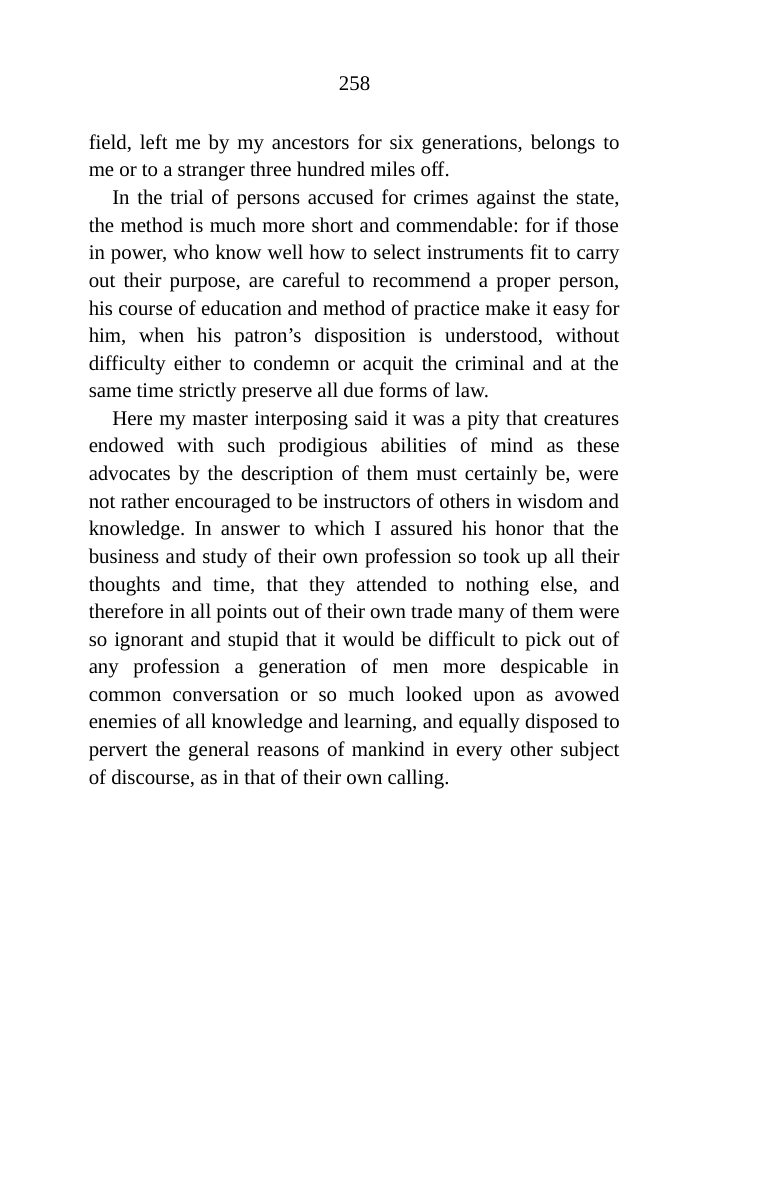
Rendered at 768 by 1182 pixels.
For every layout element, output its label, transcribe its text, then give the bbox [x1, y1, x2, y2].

text field, left me by my ancestors for six generations, belongs to me or to a stranger three hundred miles off. [88, 130, 620, 181]
text Here my master interposing said it was a pity that creatures endowed with such prodigious abilities of mind as these advocates by the description of them must certainly be, were not rather encouraged to be instructors of others in wisdom and knowledge. In answer to which I assured his honor that the business and study of their own profession so took up all their thoughts and time, that they attended to nothing else, and therefore in all points out of their own trade many of them were so ignorant and stupid that it would be difficult to pick out of any profession a generation of men more despicable in common conversation or so much looked upon as avowed enemies of all knowledge and learning, and equally disposed to pervert the general reasons of mankind in every other subject of discourse, as in that of their own calling. [88, 406, 620, 789]
text In the trial of persons accused for crimes against the state, the method is much more short and commendable: for if those in power, who know well how to select instruments fit to carry out their purpose, are careful to recommend a proper person, his course of education and method of practice make it easy for him, when his patron’s disposition is understood, without difficulty either to condemn or acquit the criminal and at the same time strictly preserve all due forms of law. [88, 185, 620, 402]
